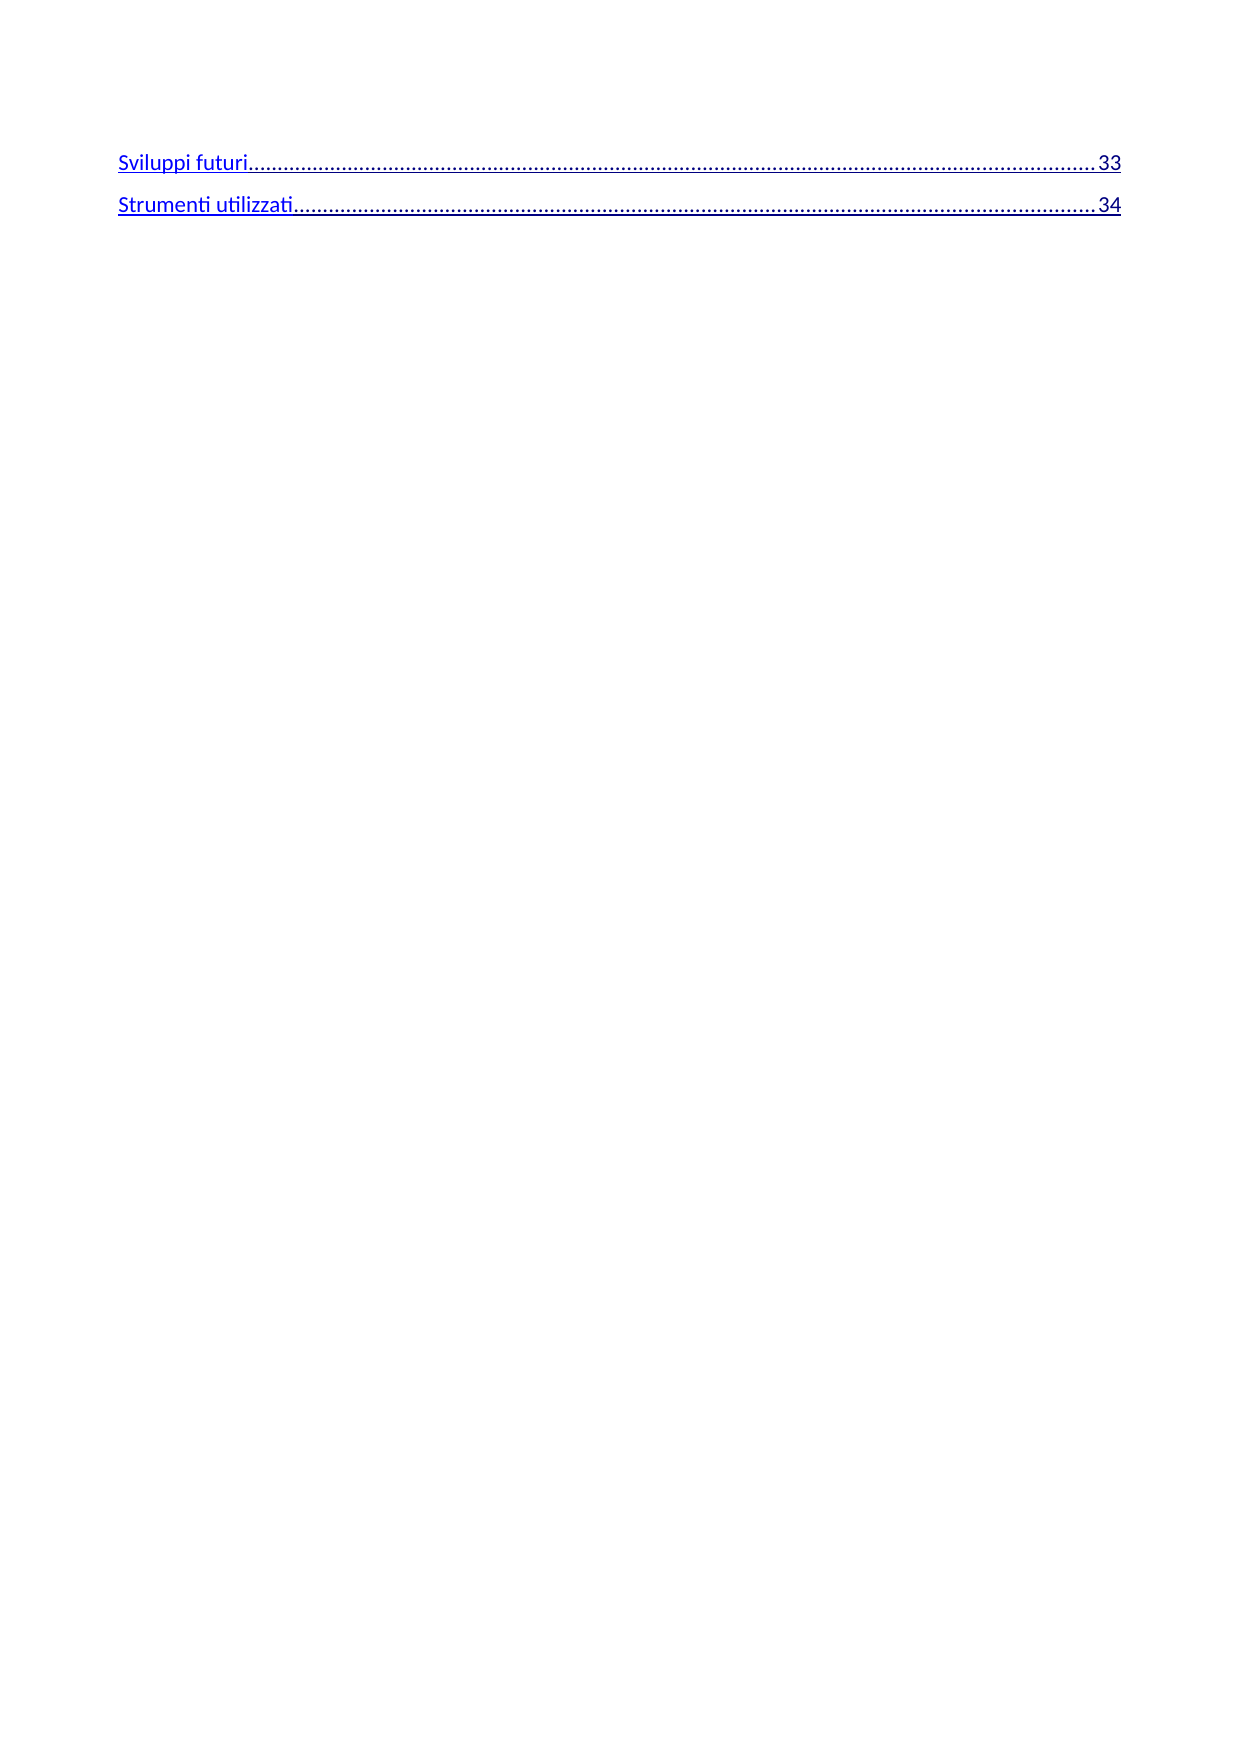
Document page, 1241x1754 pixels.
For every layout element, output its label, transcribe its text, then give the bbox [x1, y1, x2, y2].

text Sviluppi futuri 33 [118, 148, 1122, 176]
text Strumenti utilizzati 34 [118, 190, 1122, 218]
